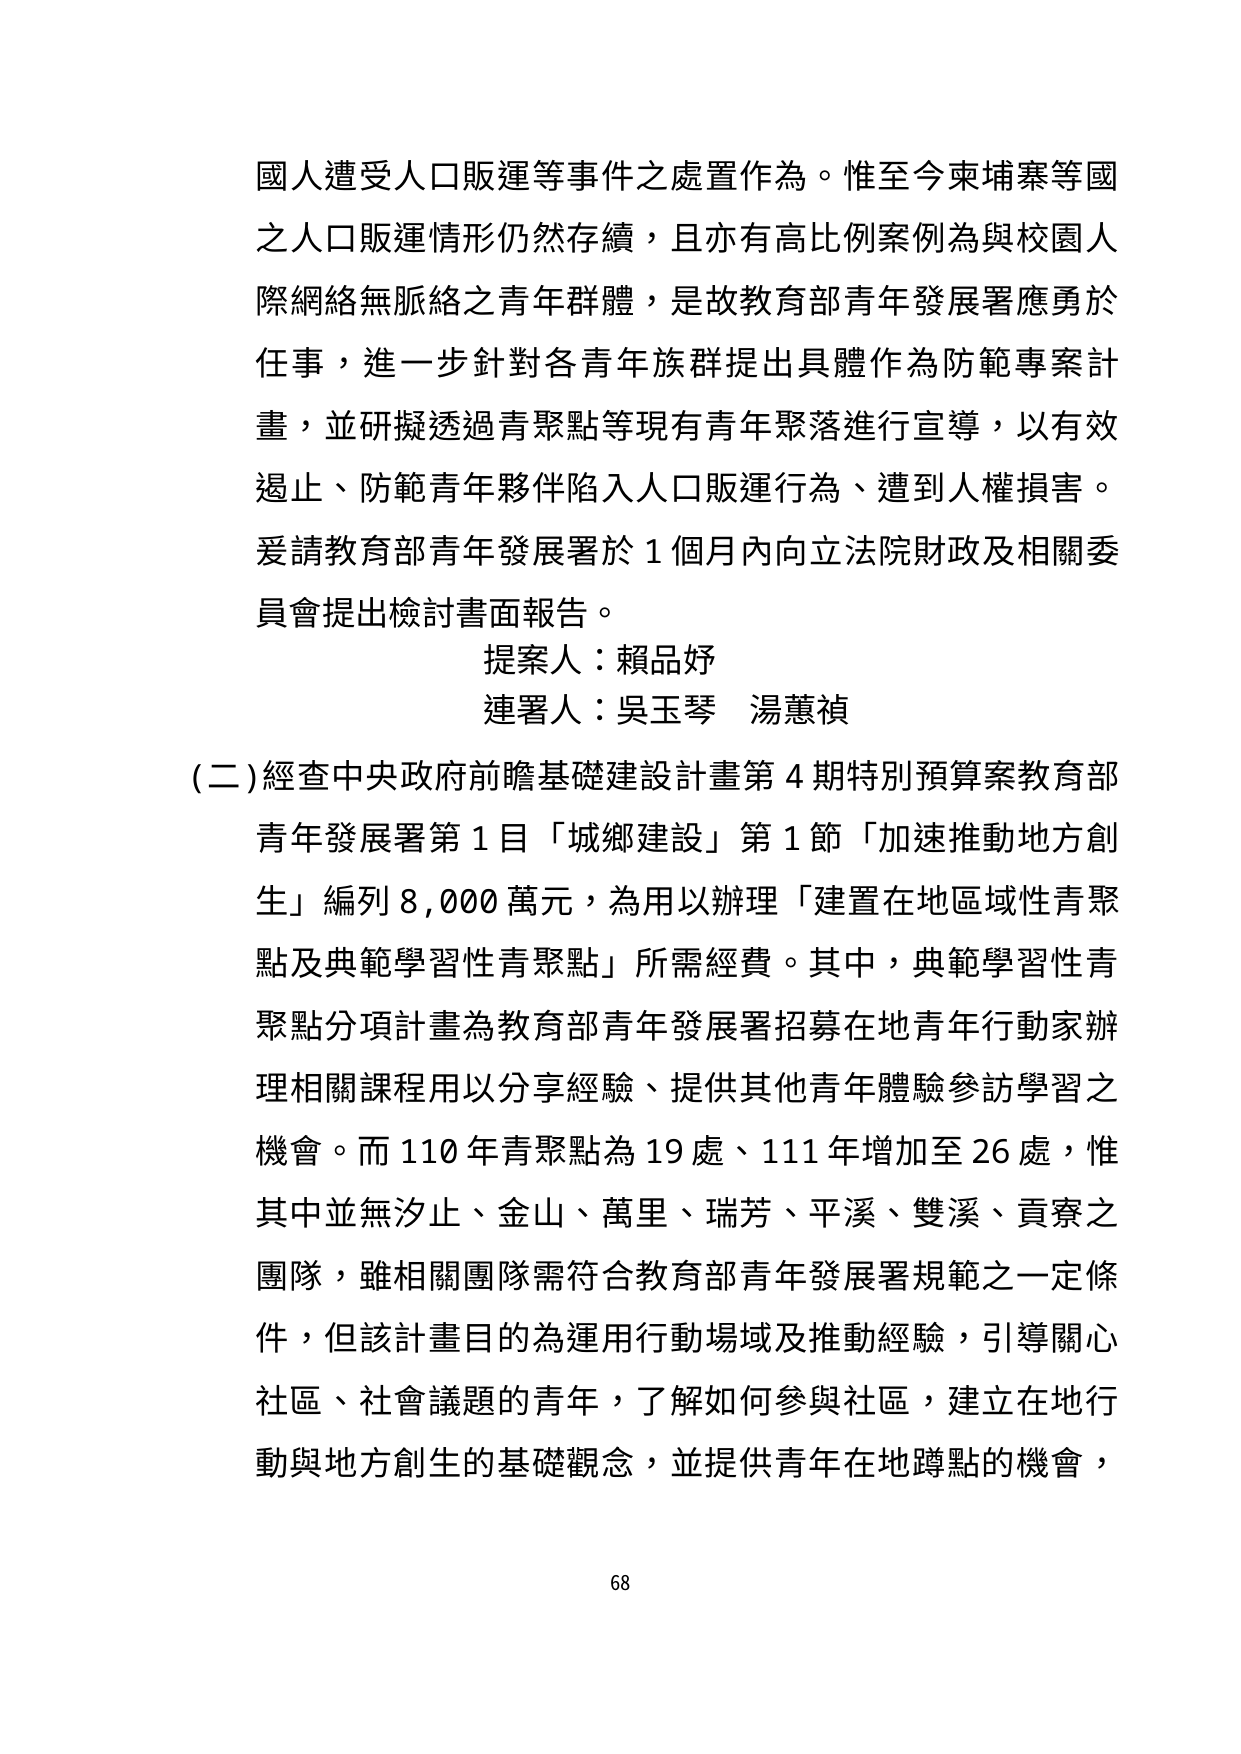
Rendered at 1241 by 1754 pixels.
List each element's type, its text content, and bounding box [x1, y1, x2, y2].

text 提案人：賴品妤 [483, 632, 1120, 682]
text (二)經查中央政府前瞻基礎建設計畫第4期特別預算案教育部青年發展署第1目「城鄉建設」第1節「加速推動地方創生」編列8,000萬元，為用以辦理「建置在地區域性青聚點及典範學習性青聚點」所需經費。其中，典範學習性青聚點分項計畫為教育部青年發展署招募在地青年行動家辦理相關課程用以分享經驗、提供其他青年體驗參訪學習之機會。而110年青聚點為19處、111年增加至26處，惟其中並無汐止、金山、萬里、瑞芳、平溪、雙溪、貢寮之團隊，雖相關團隊需符合教育部青年發展署規範之一定條件，但該計畫目的為運用行動場域及推動經驗，引導關心社區、社會議題的青年，了解如何參與社區，建立在地行動與地方創生的基礎觀念，並提供青年在地蹲點的機會， [187, 732, 1120, 1482]
text 連署人：吳玉琴 湯蕙禎 [483, 682, 1120, 732]
text 國人遭受人口販運等事件之處置作為。惟至今柬埔寨等國之人口販運情形仍然存續，且亦有高比例案例為與校園人際網絡無脈絡之青年群體，是故教育部青年發展署應勇於任事，進一步針對各青年族群提出具體作為防範專案計畫，並研擬透過青聚點等現有青年聚落進行宣導，以有效遏止、防範青年夥伴陷入人口販運行為、遭到人權損害。爰請教育部青年發展署於1個月內向立法院財政及相關委員會提出檢討書面報告。 [187, 132, 1120, 632]
